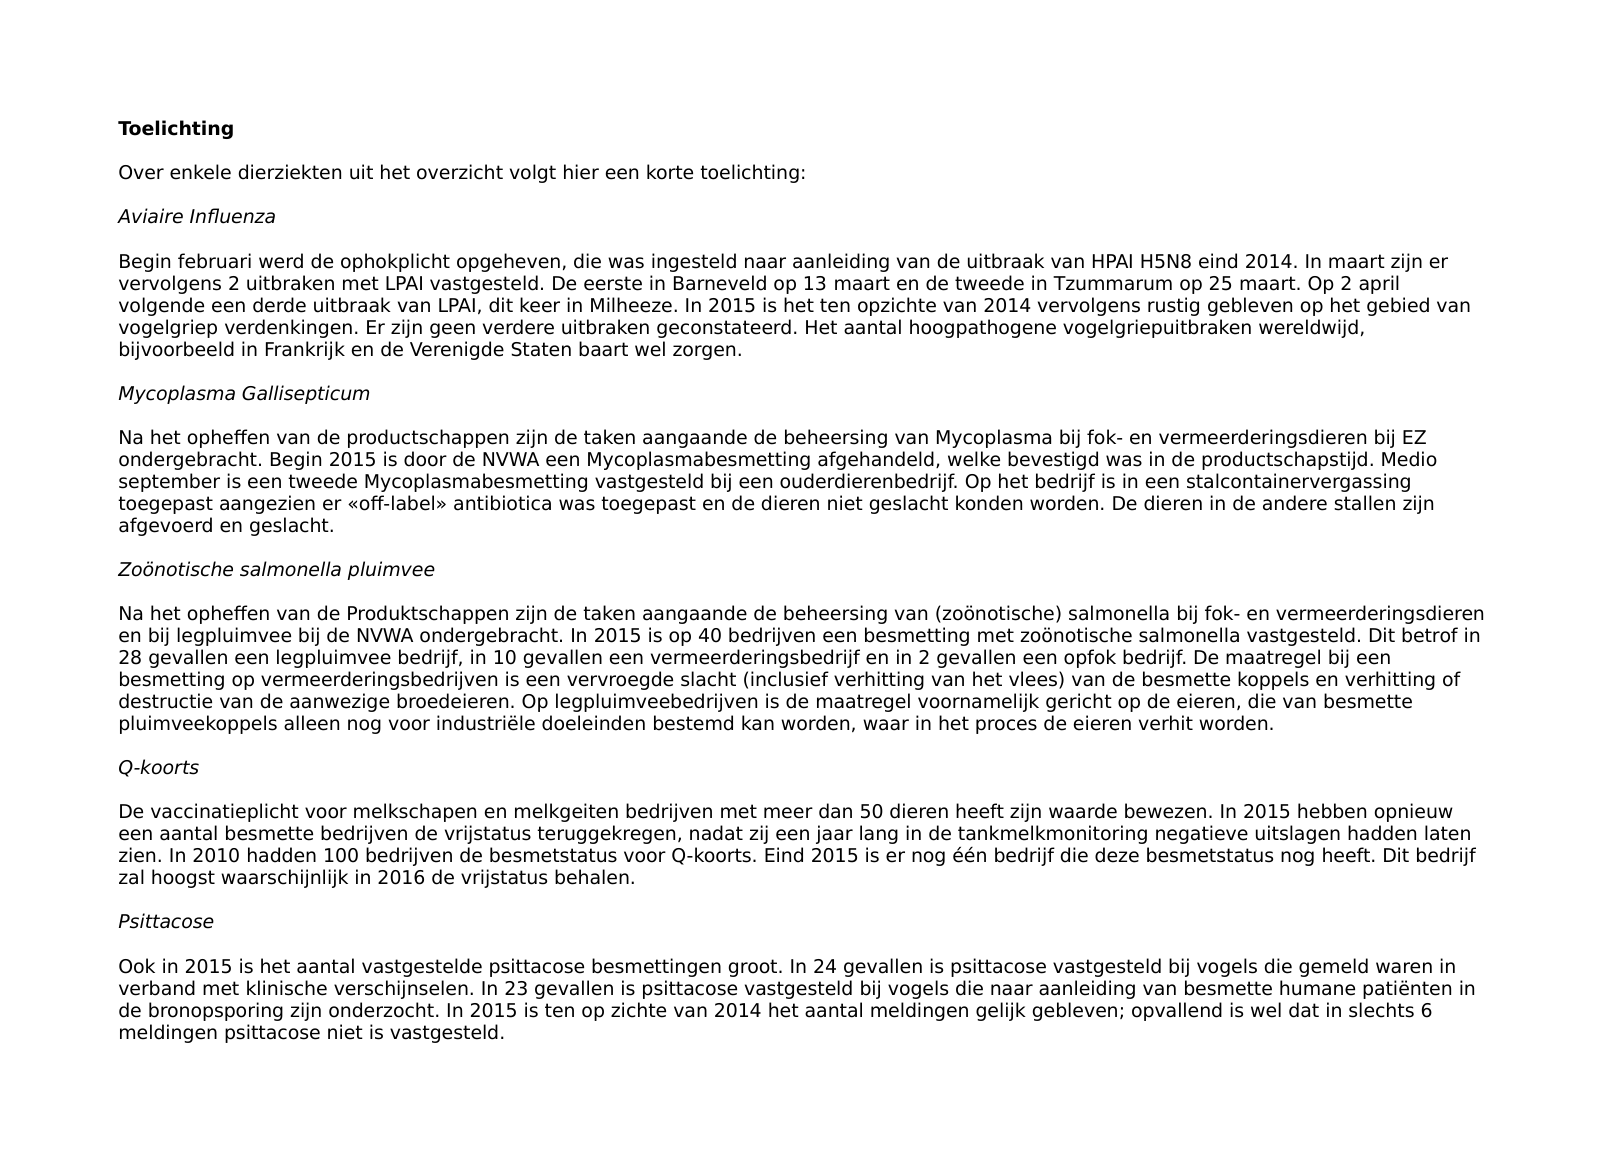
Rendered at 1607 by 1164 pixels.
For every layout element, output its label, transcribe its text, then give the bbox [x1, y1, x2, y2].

text Ook in 2015 is het aantal vastgestelde psittacose besmettingen groot. In 24 gevallen is psittacose vastgesteld bij vogels die gemeld waren in verband met klinische verschijnselen. In 23 gevallen is psittacose vastgesteld bij vogels die naar aanleiding van besmette humane patiënten in de bronopsporing zijn onderzocht. In 2015 is ten op zichte van 2014 het aantal meldingen gelijk gebleven; opvallend is wel dat in slechts 6 meldingen psittacose niet is vastgesteld. [118, 956, 1488, 1043]
subtitle Psittacose [118, 911, 1488, 933]
subtitle Zoönotische salmonella pluimvee [118, 559, 1488, 581]
subtitle Q-koorts [118, 757, 1488, 779]
text Na het opheffen van de productschappen zijn de taken aangaande de beheersing van Mycoplasma bij fok- en vermeerderingsdieren bij EZ ondergebracht. Begin 2015 is door de NVWA een Mycoplasmabesmetting afgehandeld, welke bevestigd was in de productschapstijd. Medio september is een tweede Mycoplasmabesmetting vastgesteld bij een ouderdierenbedrijf. Op het bedrijf is in een stalcontainervergassing toegepast aangezien er «off-label» antibiotica was toegepast en de dieren niet geslacht konden worden. De dieren in de andere stallen zijn afgevoerd en geslacht. [118, 427, 1488, 537]
subtitle Toelichting [118, 118, 1488, 140]
subtitle Mycoplasma Gallisepticum [118, 383, 1488, 405]
text De vaccinatieplicht voor melkschapen en melkgeiten bedrijven met meer dan 50 dieren heeft zijn waarde bewezen. In 2015 hebben opnieuw een aantal besmette bedrijven de vrijstatus teruggekregen, nadat zij een jaar lang in de tankmelkmonitoring negatieve uitslagen hadden laten zien. In 2010 hadden 100 bedrijven de besmetstatus voor Q-koorts. Eind 2015 is er nog één bedrijf die deze besmetstatus nog heeft. Dit bedrijf zal hoogst waarschijnlijk in 2016 de vrijstatus behalen. [118, 801, 1488, 889]
text Begin februari werd de ophokplicht opgeheven, die was ingesteld naar aanleiding van de uitbraak van HPAI H5N8 eind 2014. In maart zijn er vervolgens 2 uitbraken met LPAI vastgesteld. De eerste in Barneveld op 13 maart en de tweede in Tzummarum op 25 maart. Op 2 april volgende een derde uitbraak van LPAI, dit keer in Milheeze. In 2015 is het ten opzichte van 2014 vervolgens rustig gebleven op het gebied van vogelgriep verdenkingen. Er zijn geen verdere uitbraken geconstateerd. Het aantal hoogpathogene vogelgriepuitbraken wereldwijd, bijvoorbeeld in Frankrijk en de Verenigde Staten baart wel zorgen. [118, 251, 1488, 361]
text Over enkele dierziekten uit het overzicht volgt hier een korte toelichting: [118, 162, 1488, 184]
text Na het opheffen van de Produktschappen zijn de taken aangaande de beheersing van (zoönotische) salmonella bij fok- en vermeerderingsdieren en bij legpluimvee bij de NVWA ondergebracht. In 2015 is op 40 bedrijven een besmetting met zoönotische salmonella vastgesteld. Dit betrof in 28 gevallen een legpluimvee bedrijf, in 10 gevallen een vermeerderingsbedrijf en in 2 gevallen een opfok bedrijf. De maatregel bij een besmetting op vermeerderingsbedrijven is een vervroegde slacht (inclusief verhitting van het vlees) van de besmette koppels en verhitting of destructie van de aanwezige broedeieren. Op legpluimveebedrijven is de maatregel voornamelijk gericht op de eieren, die van besmette pluimveekoppels alleen nog voor industriële doeleinden bestemd kan worden, waar in het proces de eieren verhit worden. [118, 603, 1488, 735]
subtitle Aviaire Influenza [118, 206, 1488, 228]
